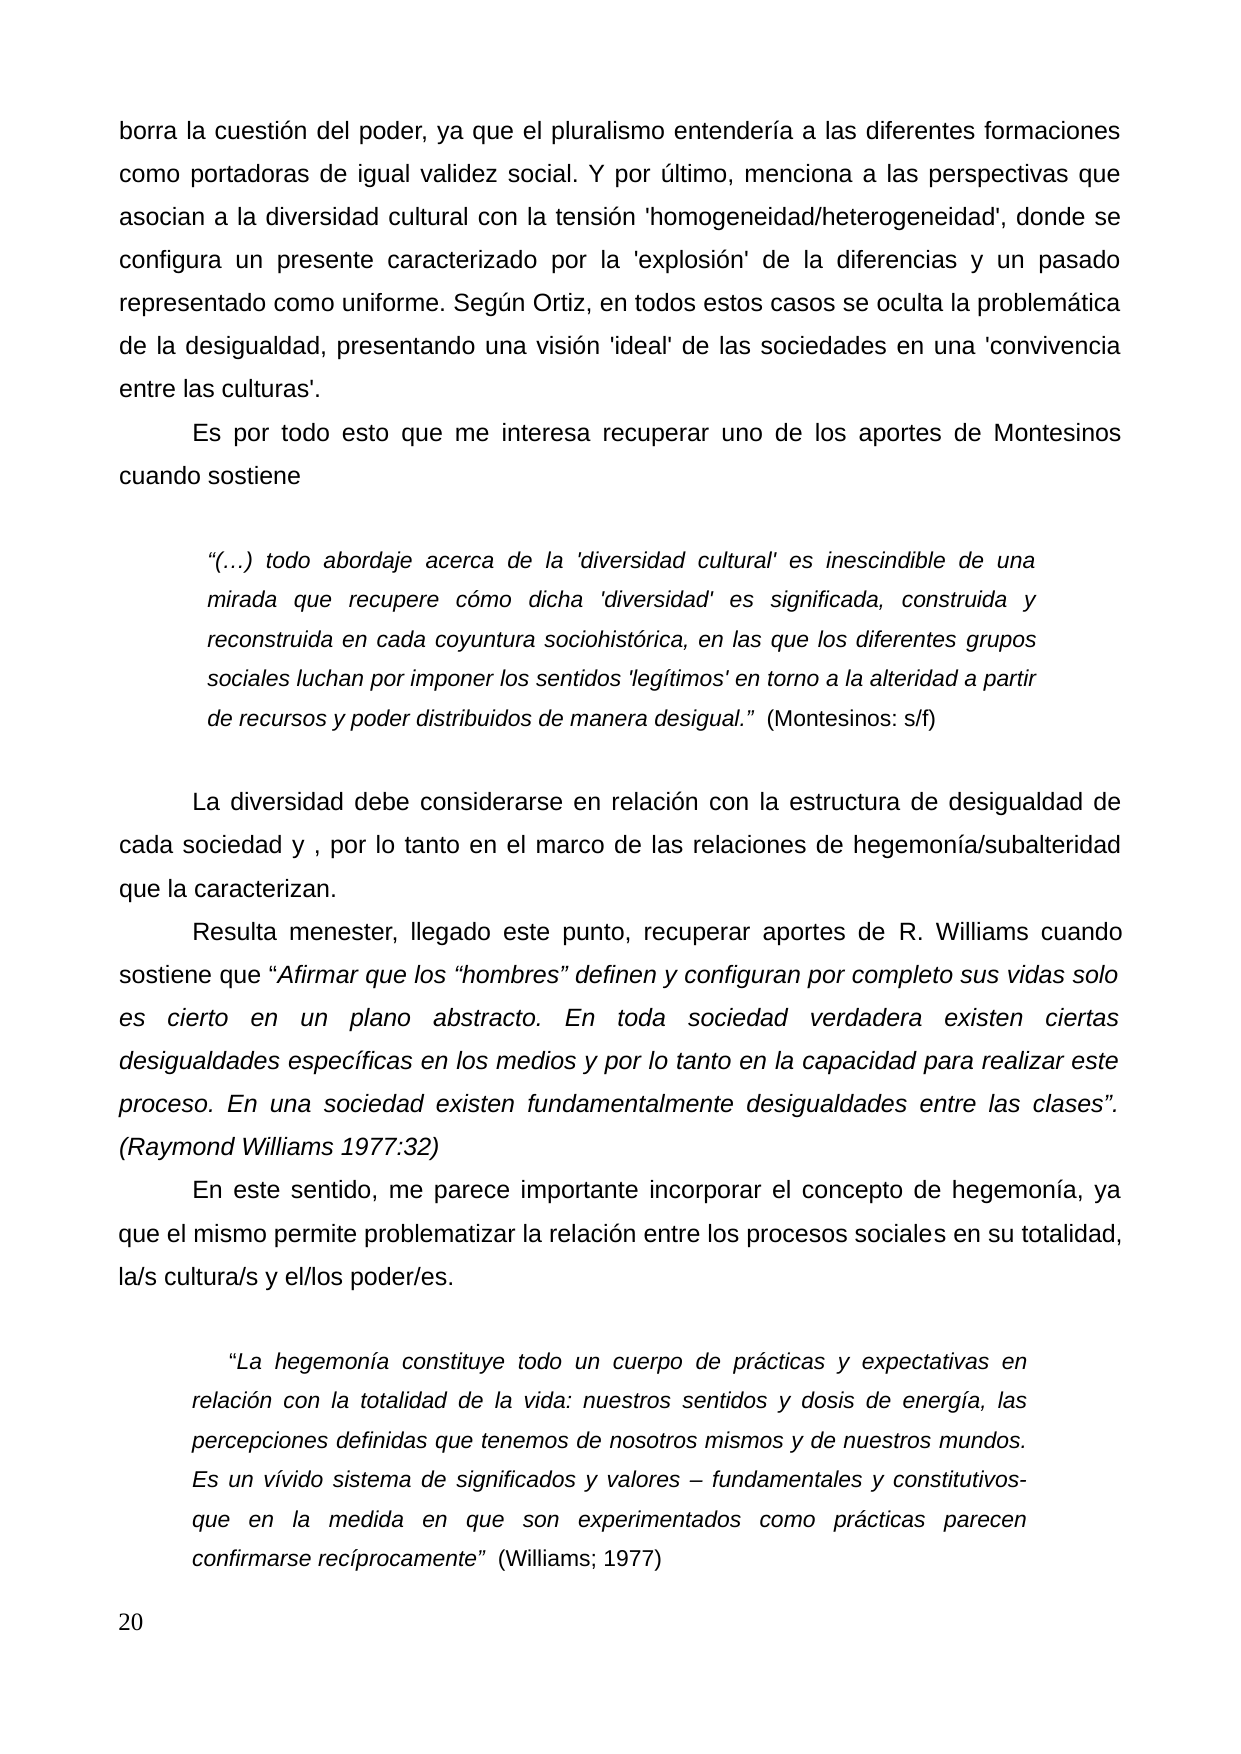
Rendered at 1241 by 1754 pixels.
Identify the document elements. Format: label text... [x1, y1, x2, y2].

text borra la cuestión del poder, ya que el pluralismo entendería a las diferentes formaciones como portadoras de igual validez social. Y por último, menciona a las perspectivas que asocian a la diversidad cultural con la tensión 'homogeneidad/heterogeneidad', donde se configura un presente caracterizado por la 'explosión' de la diferencias y un pasado representado como uniforme. Según Ortiz, en todos estos casos se oculta la problemática de la desigualdad, presentando una visión 'ideal' de las sociedades en una 'convivencia entre las culturas'. [119, 116, 1123, 403]
text “La hegemonía constituye todo un cuerpo de prácticas y expectativas en relación con la totalidad de la vida: nuestros sentidos y dosis de energía, las percepciones definidas que tenemos de nosotros mismos y de nuestros mundos. Es un vívido sistema de significados y valores – fundamentales y constitutivos- que en la medida en que son experimentados como prácticas parecen confirmarse recíprocamente” (Williams; 1977) [192, 1348, 1030, 1572]
text La diversidad debe considerarse en relación con la estructura de desigualdad de cada sociedad y , por lo tanto en el marco de las relaciones de hegemonía/subalteridad que la caracterizan. [119, 787, 1123, 902]
text “(…) todo abordaje acerca de la 'diversidad cultural' es inescindible de una mirada que recupere cómo dicha 'diversidad' es significada, construida y reconstruida en cada coyuntura sociohistórica, en las que los diferentes grupos sociales luchan por imponer los sentidos 'legítimos' en torno a la alteridad a partir de recursos y poder distribuidos de manera desigual.” (Montesinos: s/f) [207, 547, 1039, 731]
text Es por todo esto que me interesa recuperar uno de los aportes de Montesinos cuando sostiene [119, 417, 1123, 489]
text Resulta menester, llegado este punto, recuperar aportes de R. Williams cuando sostiene que “Afirmar que los “hombres” definen y configuran por completo sus vidas solo es cierto en un plano abstracto. En toda sociedad verdadera existen ciertas desigualdades específicas en los medios y por lo tanto en la capacidad para realizar este proceso. En una sociedad existen fundamentalmente desigualdades entre las clases”. (Raymond Williams 1977:32) [119, 917, 1123, 1161]
text En este sentido, me parece importante incorporar el concepto de hegemonía, ya que el mismo permite problematizar la relación entre los procesos sociales en su totalidad, la/s cultura/s y el/los poder/es. [118, 1176, 1123, 1291]
